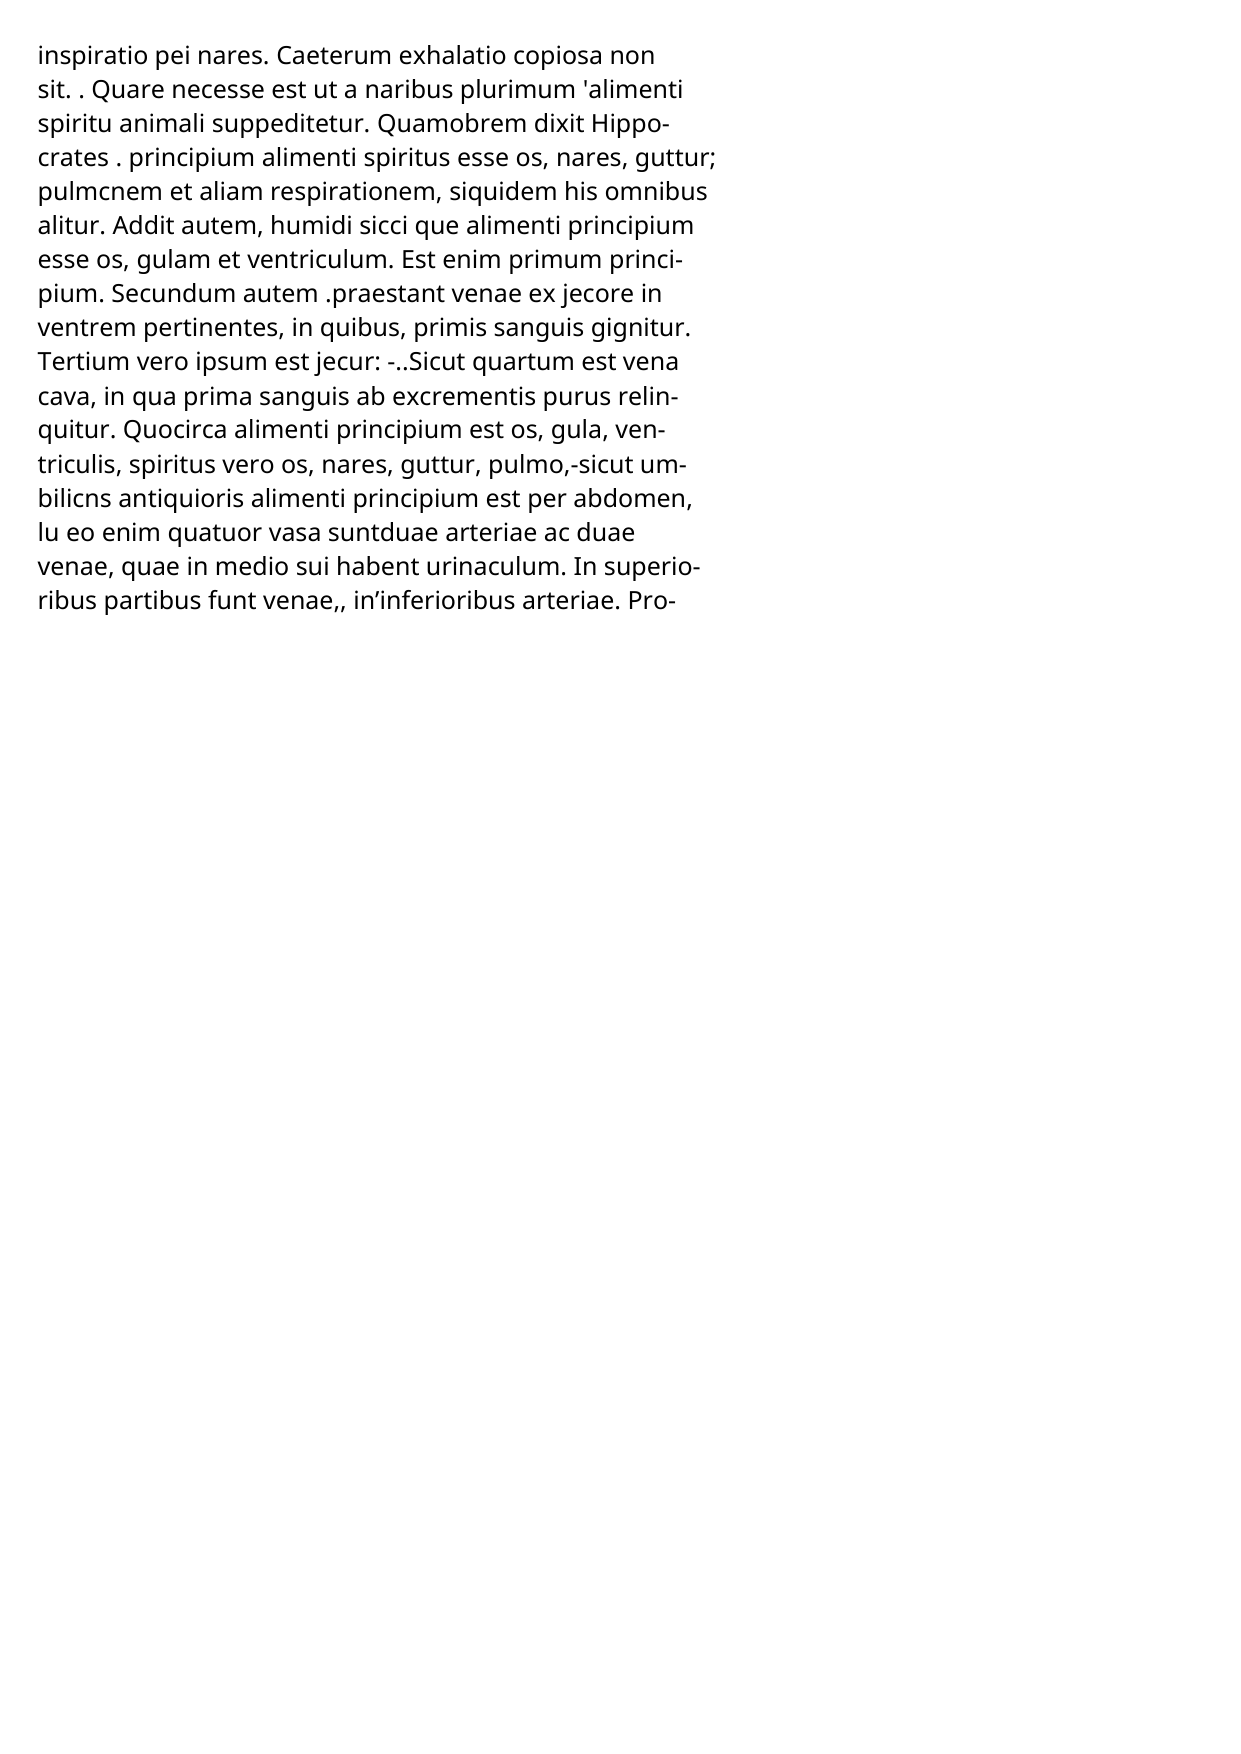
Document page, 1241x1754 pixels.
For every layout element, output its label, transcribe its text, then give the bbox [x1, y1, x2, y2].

text inspiratio pei nares. Caeterum exhalatio copiosa non sit. . Quare necesse est ut a naribus plurimum 'alimenti spiritu animali suppeditetur. Quamobrem dixit Hippo- crates . principium alimenti spiritus esse os, nares, guttur; pulmcnem et aliam respirationem, siquidem his omnibus alitur. Addit autem, humidi sicci que alimenti principium esse os, gulam et ventriculum. Est enim primum princi- pium. Secundum autem .praestant venae ex jecore in ventrem pertinentes, in quibus, primis sanguis gignitur. Tertium vero ipsum est jecur: -..Sicut quartum est vena cava, in qua prima sanguis ab excrementis purus relin- quitur. Quocirca alimenti principium est os, gula, ven- triculis, spiritus vero os, nares, guttur, pulmo,-sicut um- bilicns antiquioris alimenti principium est per abdomen, lu eo enim quatuor vasa suntduae arteriae ac duae venae, quae in medio sui habent urinaculum. In superio- ribus partibus funt venae,, in’inferioribus arteriae. Pro- [37, 37, 1203, 617]
